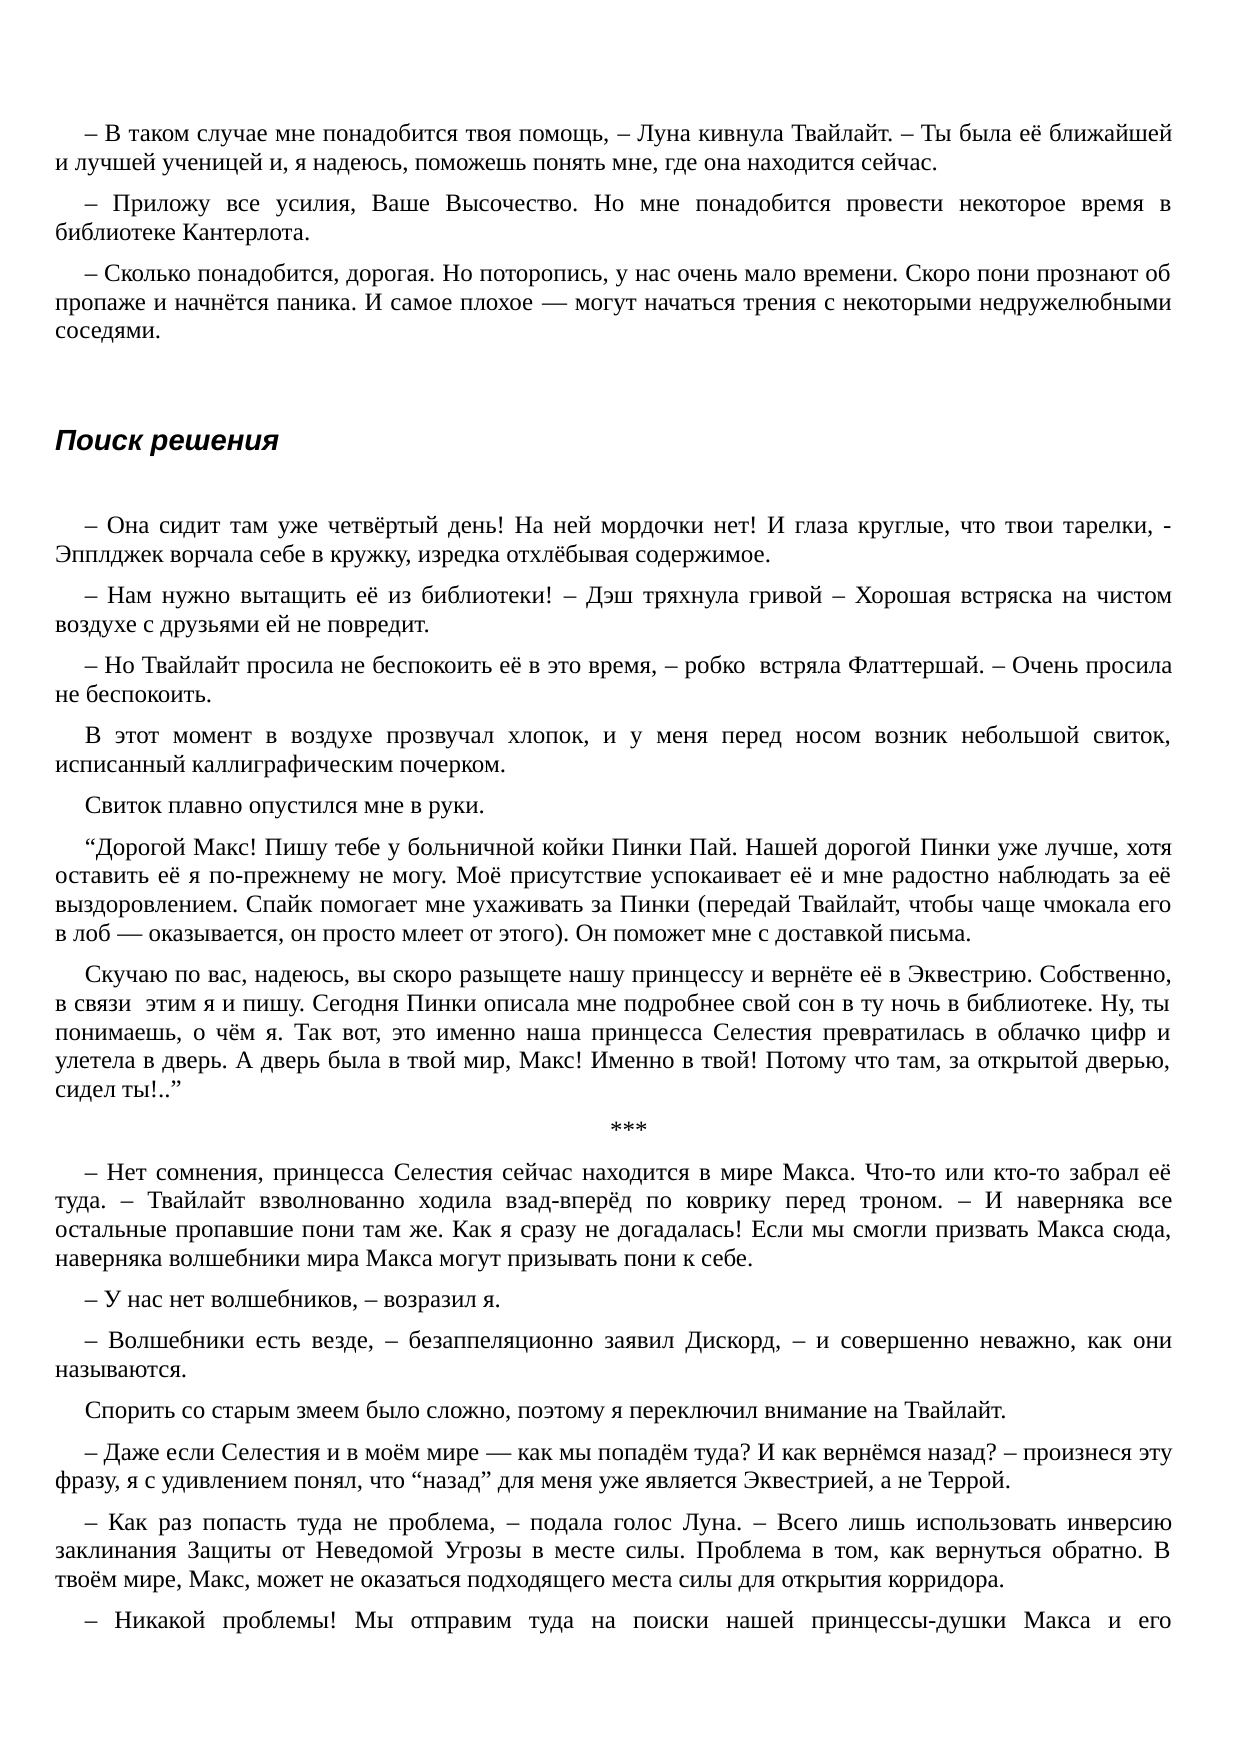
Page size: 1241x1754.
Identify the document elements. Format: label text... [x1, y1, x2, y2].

text Спорить со старым змеем было сложно, поэтому я переключил внимание на Твайлайт. [55, 1395, 1172, 1424]
text – Как раз попасть туда не проблема, – подала голос Луна. – Всего лишь использовать инверсию заклинания Защиты от Неведомой Угрозы в месте силы. Проблема в том, как вернуться обратно. В твоём мире, Макс, может не оказаться подходящего места силы для открытия корридора. [55, 1507, 1172, 1593]
text – Приложу все усилия, Ваше Высочество. Но мне понадобится провести некоторое время в библиотеке Кантерлота. [55, 188, 1172, 246]
text В этот момент в воздухе прозвучал хлопок, и у меня перед носом возник небольшой свиток, исписанный каллиграфическим почерком. [55, 720, 1172, 778]
text Свиток плавно опустился мне в руки. [55, 790, 1172, 819]
text – Никакой проблемы! Мы отправим туда на поиски нашей принцессы-душки Макса и его [55, 1605, 1172, 1634]
text – Нам нужно вытащить её из библиотеки! – Дэш тряхнула гривой – Хорошая встряска на чистом воздухе с друзьями ей не повредит. [55, 580, 1172, 638]
text “Дорогой Макс! Пишу тебе у больничной койки Пинки Пай. Нашей дорогой Пинки уже лучше, хотя оставить её я по-прежнему не могу. Моё присутствие успокаивает её и мне радостно наблюдать за её выздоровлением. Спайк помогает мне ухаживать за Пинки (передай Твайлайт, чтобы чаще чмокала его в лоб — оказывается, он просто млеет от этого). Он поможет мне с доставкой письма. [55, 832, 1172, 947]
text – В таком случае мне понадобится твоя помощь, – Луна кивнула Твайлайт. – Ты была её ближайшей и лучшей ученицей и, я надеюсь, поможешь понять мне, где она находится сейчас. [55, 118, 1172, 176]
text – Но Твайлайт просила не беспокоить её в это время, – робко встряла Флаттершай. – Очень просила не беспокоить. [55, 650, 1172, 708]
text – Даже если Селестия и в моём мире — как мы попадём туда? И как вернёмся назад? – произнеся эту фразу, я с удивлением понял, что “назад” для меня уже является Эквестрией, а не Террой. [55, 1437, 1172, 1494]
text – Волшебники есть везде, – безаппеляционно заявил Дискорд, – и совершенно неважно, как они называются. [55, 1325, 1172, 1383]
text – Нет сомнения, принцесса Селестия сейчас находится в мире Макса. Что-то или кто-то забрал её туда. – Твайлайт взволнованно ходила взад-вперёд по коврику перед троном. – И наверняка все остальные пропавшие пони там же. Как я сразу не догадалась! Если мы смогли призвать Макса сюда, наверняка волшебники мира Макса могут призывать пони к себе. [55, 1157, 1172, 1272]
text *** [55, 1115, 1172, 1144]
text Скучаю по вас, надеюсь, вы скоро разыщете нашу принцессу и вернёте её в Эквестрию. Собственно, в связи этим я и пишу. Сегодня Пинки описала мне подробнее свой сон в ту ночь в библиотеке. Ну, ты понимаешь, о чём я. Так вот, это именно наша принцесса Селестия превратилась в облачко цифр и улетела в дверь. А дверь была в твой мир, Макс! Именно в твой! Потому что там, за открытой дверью, сидел ты!..” [55, 959, 1172, 1103]
subtitle Поиск решения [55, 423, 1172, 457]
text – У нас нет волшебников, – возразил я. [55, 1284, 1172, 1313]
text – Сколько понадобится, дорогая. Но поторопись, у нас очень мало времени. Скоро пони прознают об пропаже и начнётся паника. И самое плохое — могут начаться трения с некоторыми недружелюбными соседями. [55, 258, 1172, 344]
text – Она сидит там уже четвёртый день! На ней мордочки нет! И глаза круглые, что твои тарелки, - Эпплджек ворчала себе в кружку, изредка отхлёбывая содержимое. [55, 510, 1172, 568]
